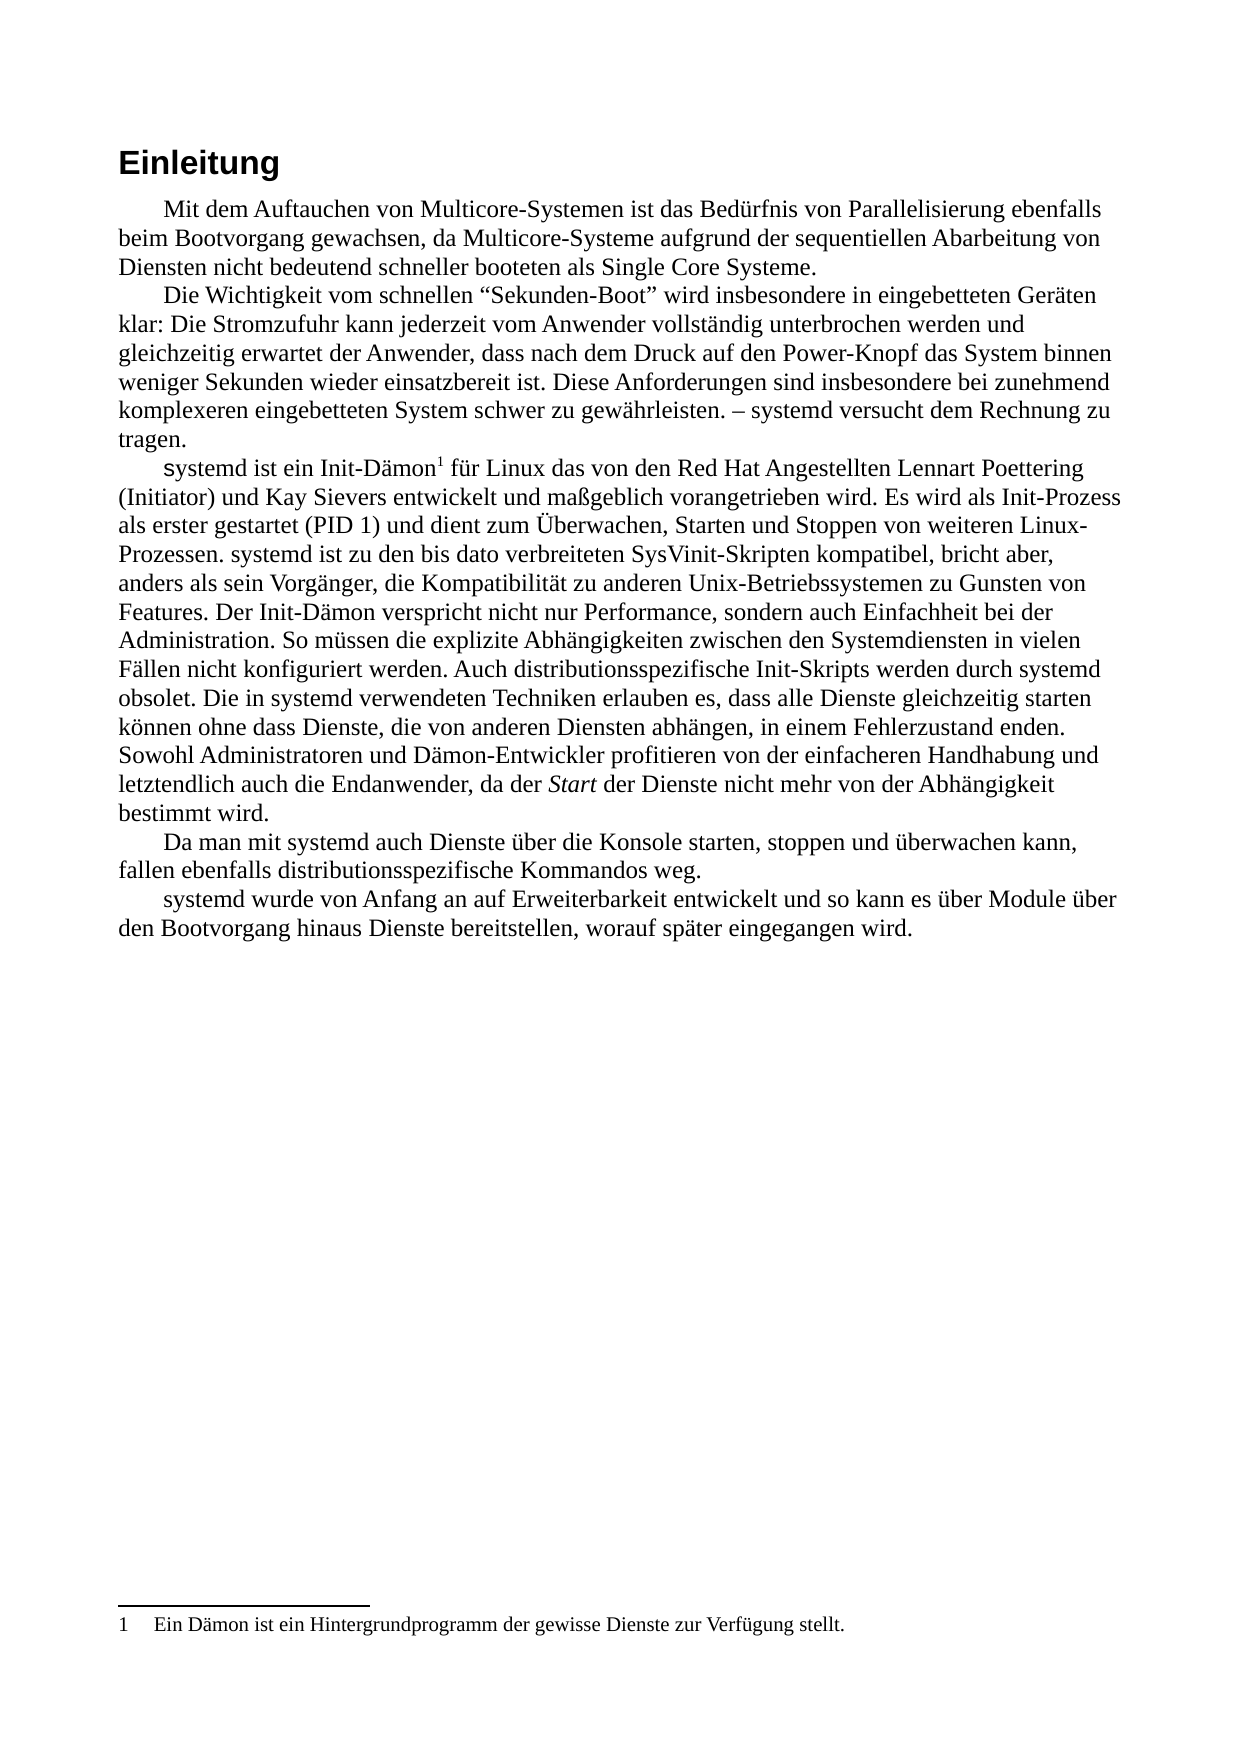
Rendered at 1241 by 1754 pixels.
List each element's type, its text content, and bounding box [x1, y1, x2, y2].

text Ein Dämon ist ein Hintergrundprogramm der gewisse Dienste zur Verfügung stellt. [118, 1612, 1122, 1636]
text Die Wichtigkeit vom schnellen “Sekunden-Boot” wird insbesondere in eingebetteten Geräten klar: Die Stromzufuhr kann jederzeit vom Anwender vollständig unterbrochen werden und gleichzeitig erwartet der Anwender, dass nach dem Druck auf den Power-Knopf das System binnen weniger Sekunden wieder einsatzbereit ist. Diese Anforderungen sind insbesondere bei zunehmend komplexeren eingebetteten System schwer zu gewährleisten. – systemd versucht dem Rechnung zu tragen. [118, 281, 1122, 453]
subtitle Einleitung [118, 143, 1122, 182]
text systemd ist ein Init-Dämon für Linux das von den Red Hat Angestellten Lennart Poettering (Initiator) und Kay Sievers entwickelt und maßgeblich vorangetrieben wird. Es wird als Init-Prozess als erster gestartet (PID 1) und dient zum Überwachen, Starten und Stoppen von weiteren Linux-Prozessen. systemd ist zu den bis dato verbreiteten SysVinit-Skripten kompatibel, bricht aber, anders als sein Vorgänger, die Kompatibilität zu anderen Unix-Betriebssystemen zu Gunsten von Features. Der Init-Dämon verspricht nicht nur Performance, sondern auch Einfachheit bei der Administration. So müssen die explizite Abhängigkeiten zwischen den Systemdiensten in vielen Fällen nicht konfiguriert werden. Auch distributionsspezifische Init-Skripts werden durch systemd obsolet. Die in systemd verwendeten Techniken erlauben es, dass alle Dienste gleichzeitig starten können ohne dass Dienste, die von anderen Diensten abhängen, in einem Fehlerzustand enden. Sowohl Administratoren und Dämon-Entwickler profitieren von der einfacheren Handhabung und letztendlich auch die Endanwender, da der Start der Dienste nicht mehr von der Abhängigkeit bestimmt wird. [118, 453, 1122, 827]
text Mit dem Auftauchen von Multicore-Systemen ist das Bedürfnis von Parallelisierung ebenfalls beim Bootvorgang gewachsen, da Multicore-Systeme aufgrund der sequentiellen Abarbeitung von Diensten nicht bedeutend schneller booteten als Single Core Systeme. [118, 194, 1122, 281]
text Da man mit systemd auch Dienste über die Konsole starten, stoppen und überwachen kann, fallen ebenfalls distributionsspezifische Kommandos weg. [118, 827, 1122, 884]
text systemd wurde von Anfang an auf Erweiterbarkeit entwickelt und so kann es über Module über den Bootvorgang hinaus Dienste bereitstellen, worauf später eingegangen wird. [118, 884, 1122, 942]
